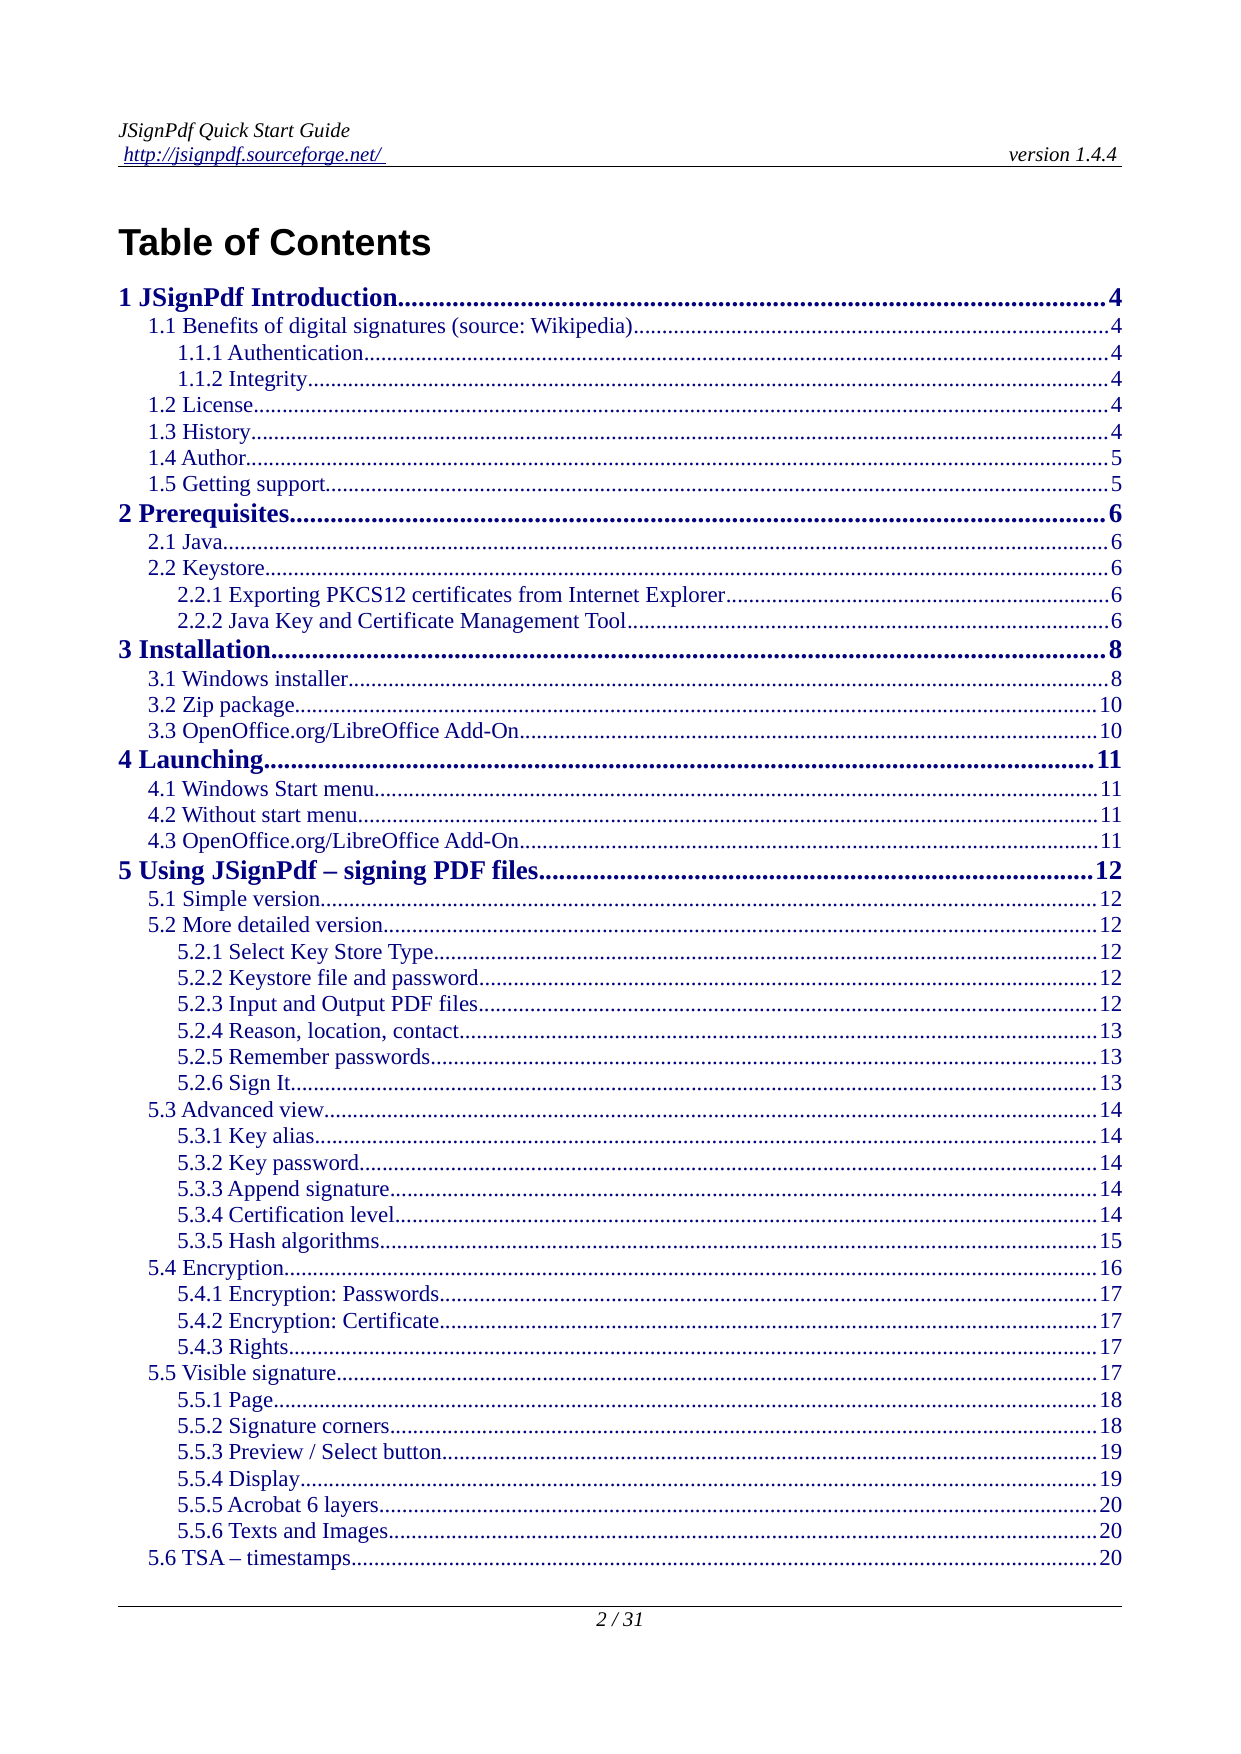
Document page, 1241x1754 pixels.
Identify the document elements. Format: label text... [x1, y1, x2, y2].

text 5.4 Encryption 16 [148, 1254, 1122, 1280]
text 3.2 Zip package 10 [148, 691, 1122, 717]
text 5.5.4 Display 19 [177, 1465, 1122, 1491]
text 5.3 Advanced view 14 [148, 1096, 1122, 1122]
text 2.1 Java 6 [148, 528, 1122, 554]
text 5.2.4 Reason, location, contact 13 [177, 1017, 1122, 1043]
text 5.4.2 Encryption: Certificate 17 [177, 1307, 1122, 1333]
text 5 Using JSignPdf – signing PDF files 12 [118, 854, 1122, 885]
text 2.2.2 Java Key and Certificate Management Tool 6 [177, 607, 1122, 633]
text 1 JSignPdf Introduction 4 [118, 281, 1122, 312]
text 5.3.4 Certification level 14 [177, 1201, 1122, 1228]
text 1.1.2 Integrity 4 [177, 365, 1122, 391]
text 5.2.3 Input and Output PDF files 12 [177, 990, 1122, 1017]
text 5.5.2 Signature corners 18 [177, 1412, 1122, 1438]
text 3.1 Windows installer 8 [148, 664, 1122, 691]
text 4.1 Windows Start menu 11 [148, 775, 1122, 801]
text 5.5 Visible signature 17 [148, 1359, 1122, 1386]
text 5.2.6 Sign It 13 [177, 1069, 1122, 1096]
text 5.4.3 Rights 17 [177, 1333, 1122, 1359]
text 3 Installation 8 [118, 633, 1122, 664]
text 4 Launching 11 [118, 744, 1122, 775]
text 2 Prerequisites 6 [118, 497, 1122, 528]
text 4.2 Without start menu 11 [148, 801, 1122, 827]
text 5.3.3 Append signature 14 [177, 1175, 1122, 1201]
text 2.2 Keystore 6 [148, 554, 1122, 581]
text 1.2 License 4 [148, 391, 1122, 418]
text 1.1.1 Authentication 4 [177, 339, 1122, 365]
text 1.5 Getting support 5 [148, 471, 1122, 497]
text 5.5.1 Page 18 [177, 1386, 1122, 1412]
text 5.3.2 Key password 14 [177, 1148, 1122, 1175]
text 5.4.1 Encryption: Passwords 17 [177, 1280, 1122, 1307]
text 5.5.5 Acrobat 6 layers 20 [177, 1491, 1122, 1517]
text 5.1 Simple version 12 [148, 885, 1122, 911]
text 5.2.2 Keystore file and password 12 [177, 964, 1122, 990]
text 3.3 OpenOffice.org/LibreOffice Add-On 10 [148, 717, 1122, 744]
text 5.3.5 Hash algorithms 15 [177, 1228, 1122, 1254]
text 5.5.3 Preview / Select button 19 [177, 1438, 1122, 1465]
text 5.6 TSA – timestamps 20 [148, 1544, 1122, 1570]
text 5.2.1 Select Key Store Type 12 [177, 938, 1122, 964]
text 1.1 Benefits of digital signatures (source: Wikipedia) 4 [148, 312, 1122, 339]
text 5.5.6 Texts and Images 20 [177, 1517, 1122, 1544]
text 2.2.1 Exporting PKCS12 certificates from Internet Explorer 6 [177, 581, 1122, 607]
text 4.3 OpenOffice.org/LibreOffice Add-On 11 [148, 827, 1122, 854]
subtitle Table of Contents [118, 220, 1122, 263]
text 5.2 More detailed version 12 [148, 911, 1122, 938]
text 5.3.1 Key alias 14 [177, 1122, 1122, 1148]
text 1.3 History 4 [148, 418, 1122, 444]
text 1.4 Author 5 [148, 444, 1122, 471]
text 5.2.5 Remember passwords 13 [177, 1043, 1122, 1069]
